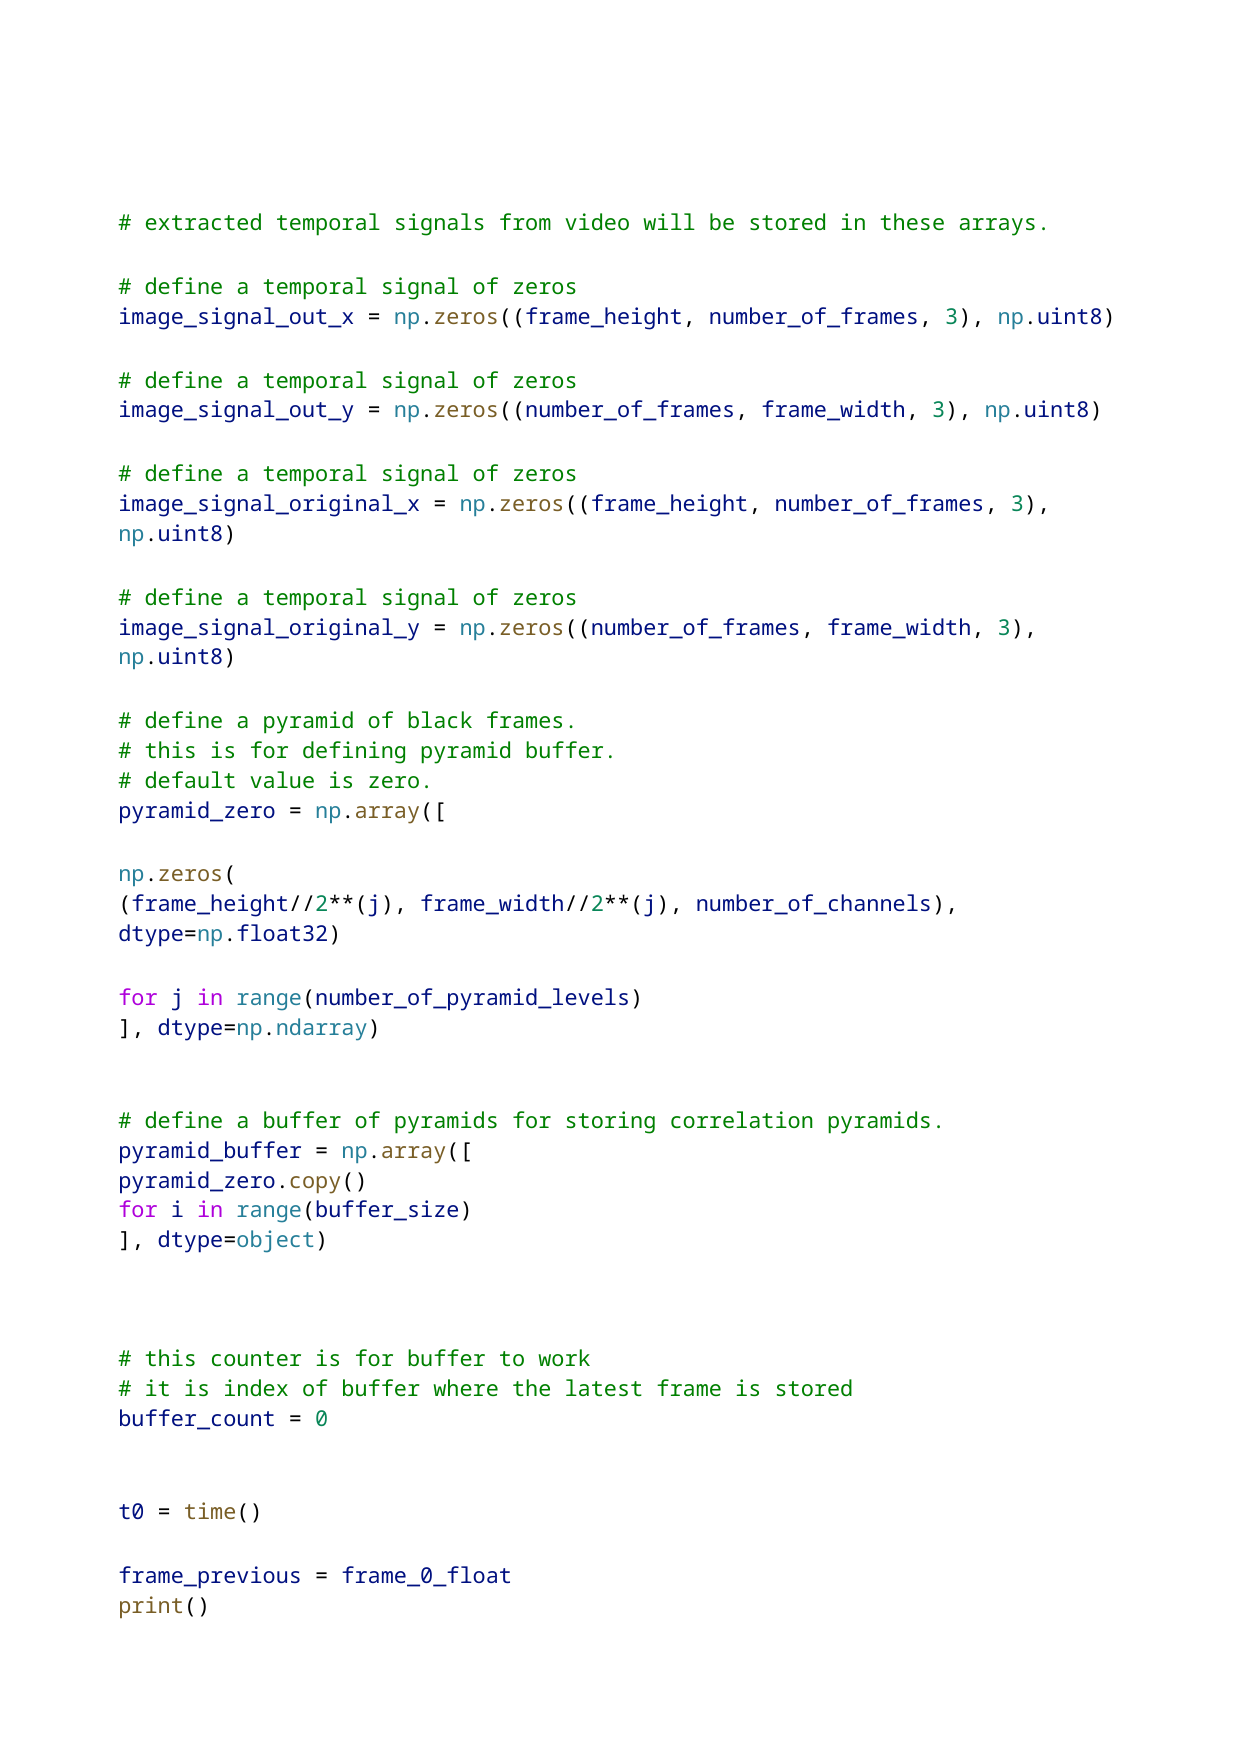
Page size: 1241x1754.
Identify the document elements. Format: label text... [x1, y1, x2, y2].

text pyramid_zero.copy() [118, 1164, 1122, 1194]
text # define a pyramid of black frames. [118, 705, 1122, 735]
text # default value is zero. [118, 765, 1122, 794]
text # extracted temporal signals from video will be stored in these arrays. [118, 207, 1122, 237]
text for j in range(number_of_pyramid_levels) [118, 982, 1122, 1012]
text # define a temporal signal of zeros [118, 271, 1122, 301]
text print() [118, 1589, 1122, 1619]
text pyramid_zero = np.array([ [118, 794, 1122, 824]
text frame_previous = frame_0_float [118, 1560, 1122, 1589]
text (frame_height//2**(j), frame_width//2**(j), number_of_channels), [118, 888, 1122, 918]
text dtype=np.float32) [118, 918, 1122, 948]
text np.zeros( [118, 858, 1122, 888]
text image_signal_out_y = np.zeros((number_of_frames, frame_width, 3), np.uint8) [118, 394, 1122, 424]
text pyramid_buffer = np.array([ [118, 1135, 1122, 1164]
text # define a temporal signal of zeros [118, 458, 1122, 488]
text for i in range(buffer_size) [118, 1194, 1122, 1224]
text # define a temporal signal of zeros [118, 365, 1122, 394]
text buffer_count = 0 [118, 1403, 1122, 1432]
text image_signal_original_x = np.zeros((frame_height, number_of_frames, 3), np.uint8) [118, 488, 1122, 548]
text t0 = time() [118, 1496, 1122, 1526]
text # it is index of buffer where the latest frame is stored [118, 1373, 1122, 1403]
text image_signal_out_x = np.zeros((frame_height, number_of_frames, 3), np.uint8) [118, 301, 1122, 331]
text # this counter is for buffer to work [118, 1343, 1122, 1373]
text # define a buffer of pyramids for storing correlation pyramids. [118, 1105, 1122, 1135]
text # this is for defining pyramid buffer. [118, 735, 1122, 765]
text ], dtype=object) [118, 1224, 1122, 1254]
text ], dtype=np.ndarray) [118, 1012, 1122, 1041]
text # define a temporal signal of zeros [118, 582, 1122, 612]
text image_signal_original_y = np.zeros((number_of_frames, frame_width, 3), np.uint8) [118, 612, 1122, 671]
